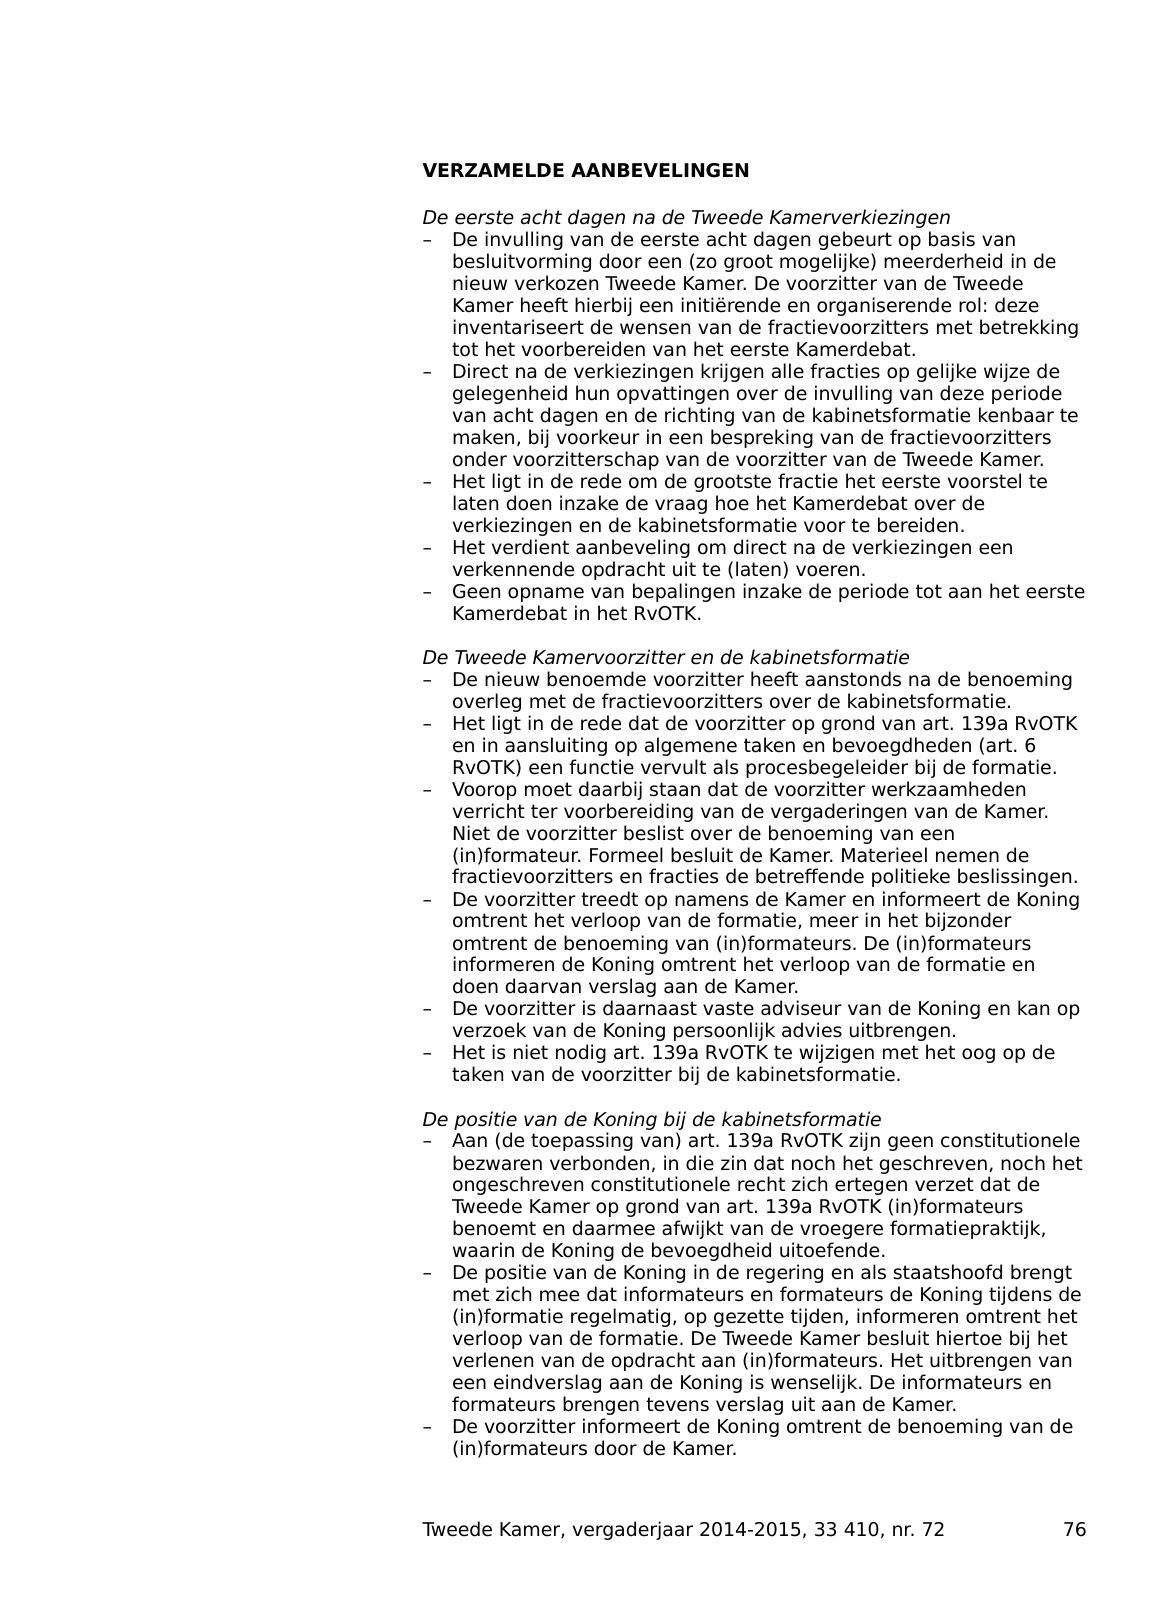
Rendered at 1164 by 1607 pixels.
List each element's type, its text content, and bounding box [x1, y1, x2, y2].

text – Het verdient aanbeveling om direct na de verkiezingen een verkennende opdracht uit te (laten) voeren. [422, 537, 1087, 581]
text – Geen opname van bepalingen inzake de periode tot aan het eerste Kamerdebat in het RvOTK. [422, 581, 1087, 624]
text – De positie van de Koning in de regering en als staatshoofd brengt met zich mee dat informateurs en formateurs de Koning tijdens de (in)formatie regelmatig, op gezette tijden, informeren omtrent het verloop van de formatie. De Tweede Kamer besluit hiertoe bij het verlenen van de opdracht aan (in)formateurs. Het uitbrengen van een eindverslag aan de Koning is wenselijk. De informateurs en formateurs brengen tevens verslag uit aan de Kamer. [422, 1262, 1087, 1416]
text – Voorop moet daarbij staan dat de voorzitter werkzaamheden verricht ter voorbereiding van de vergaderingen van de Kamer. Niet de voorzitter beslist over de benoeming van een (in)formateur. Formeel besluit de Kamer. Materieel nemen de fractievoorzitters en fracties de betreffende politieke beslissingen. [422, 778, 1087, 888]
text – De nieuw benoemde voorzitter heeft aanstonds na de benoeming overleg met de fractievoorzitters over de kabinetsformatie. [422, 669, 1087, 713]
text – De invulling van de eerste acht dagen gebeurt op basis van besluitvorming door een (zo groot mogelijke) meerderheid in de nieuw verkozen Tweede Kamer. De voorzitter van de Tweede Kamer heeft hierbij een initiërende en organiserende rol: deze inventariseert de wensen van de fractievoorzitters met betrekking tot het voorbereiden van het eerste Kamerdebat. [422, 229, 1087, 361]
text – Aan (de toepassing van) art. 139a RvOTK zijn geen constitutionele bezwaren verbonden, in die zin dat noch het geschreven, noch het ongeschreven constitutionele recht zich ertegen verzet dat de Tweede Kamer op grond van art. 139a RvOTK (in)formateurs benoemt en daarmee afwijkt van de vroegere formatiepraktijk, waarin de Koning de bevoegdheid uitoefende. [422, 1130, 1087, 1262]
subtitle De positie van de Koning bij de kabinetsformatie [422, 1108, 1087, 1130]
text – Het is niet nodig art. 139a RvOTK te wijzigen met het oog op de taken van de voorzitter bij de kabinetsformatie. [422, 1042, 1087, 1086]
text – De voorzitter informeert de Koning omtrent de benoeming van de (in)formateurs door de Kamer. [422, 1416, 1087, 1460]
subtitle De eerste acht dagen na de Tweede Kamerverkiezingen [422, 207, 1087, 229]
text – De voorzitter treedt op namens de Kamer en informeert de Koning omtrent het verloop van de formatie, meer in het bijzonder omtrent de benoeming van (in)formateurs. De (in)formateurs informeren de Koning omtrent het verloop van de formatie en doen daarvan verslag aan de Kamer. [422, 888, 1087, 998]
text – Direct na de verkiezingen krijgen alle fracties op gelijke wijze de gelegenheid hun opvattingen over de invulling van deze periode van acht dagen en de richting van de kabinetsformatie kenbaar te maken, bij voorkeur in een bespreking van de fractievoorzitters onder voorzitterschap van de voorzitter van de Tweede Kamer. [422, 361, 1087, 471]
text – De voorzitter is daarnaast vaste adviseur van de Koning en kan op verzoek van de Koning persoonlijk advies uitbrengen. [422, 998, 1087, 1042]
subtitle VERZAMELDE AANBEVELINGEN [422, 160, 1087, 182]
text – Het ligt in de rede dat de voorzitter op grond van art. 139a RvOTK en in aansluiting op algemene taken en bevoegdheden (art. 6 RvOTK) een functie vervult als procesbegeleider bij de formatie. [422, 713, 1087, 778]
text – Het ligt in de rede om de grootste fractie het eerste voorstel te laten doen inzake de vraag hoe het Kamerdebat over de verkiezingen en de kabinetsformatie voor te bereiden. [422, 471, 1087, 537]
subtitle De Tweede Kamervoorzitter en de kabinetsformatie [422, 647, 1087, 669]
